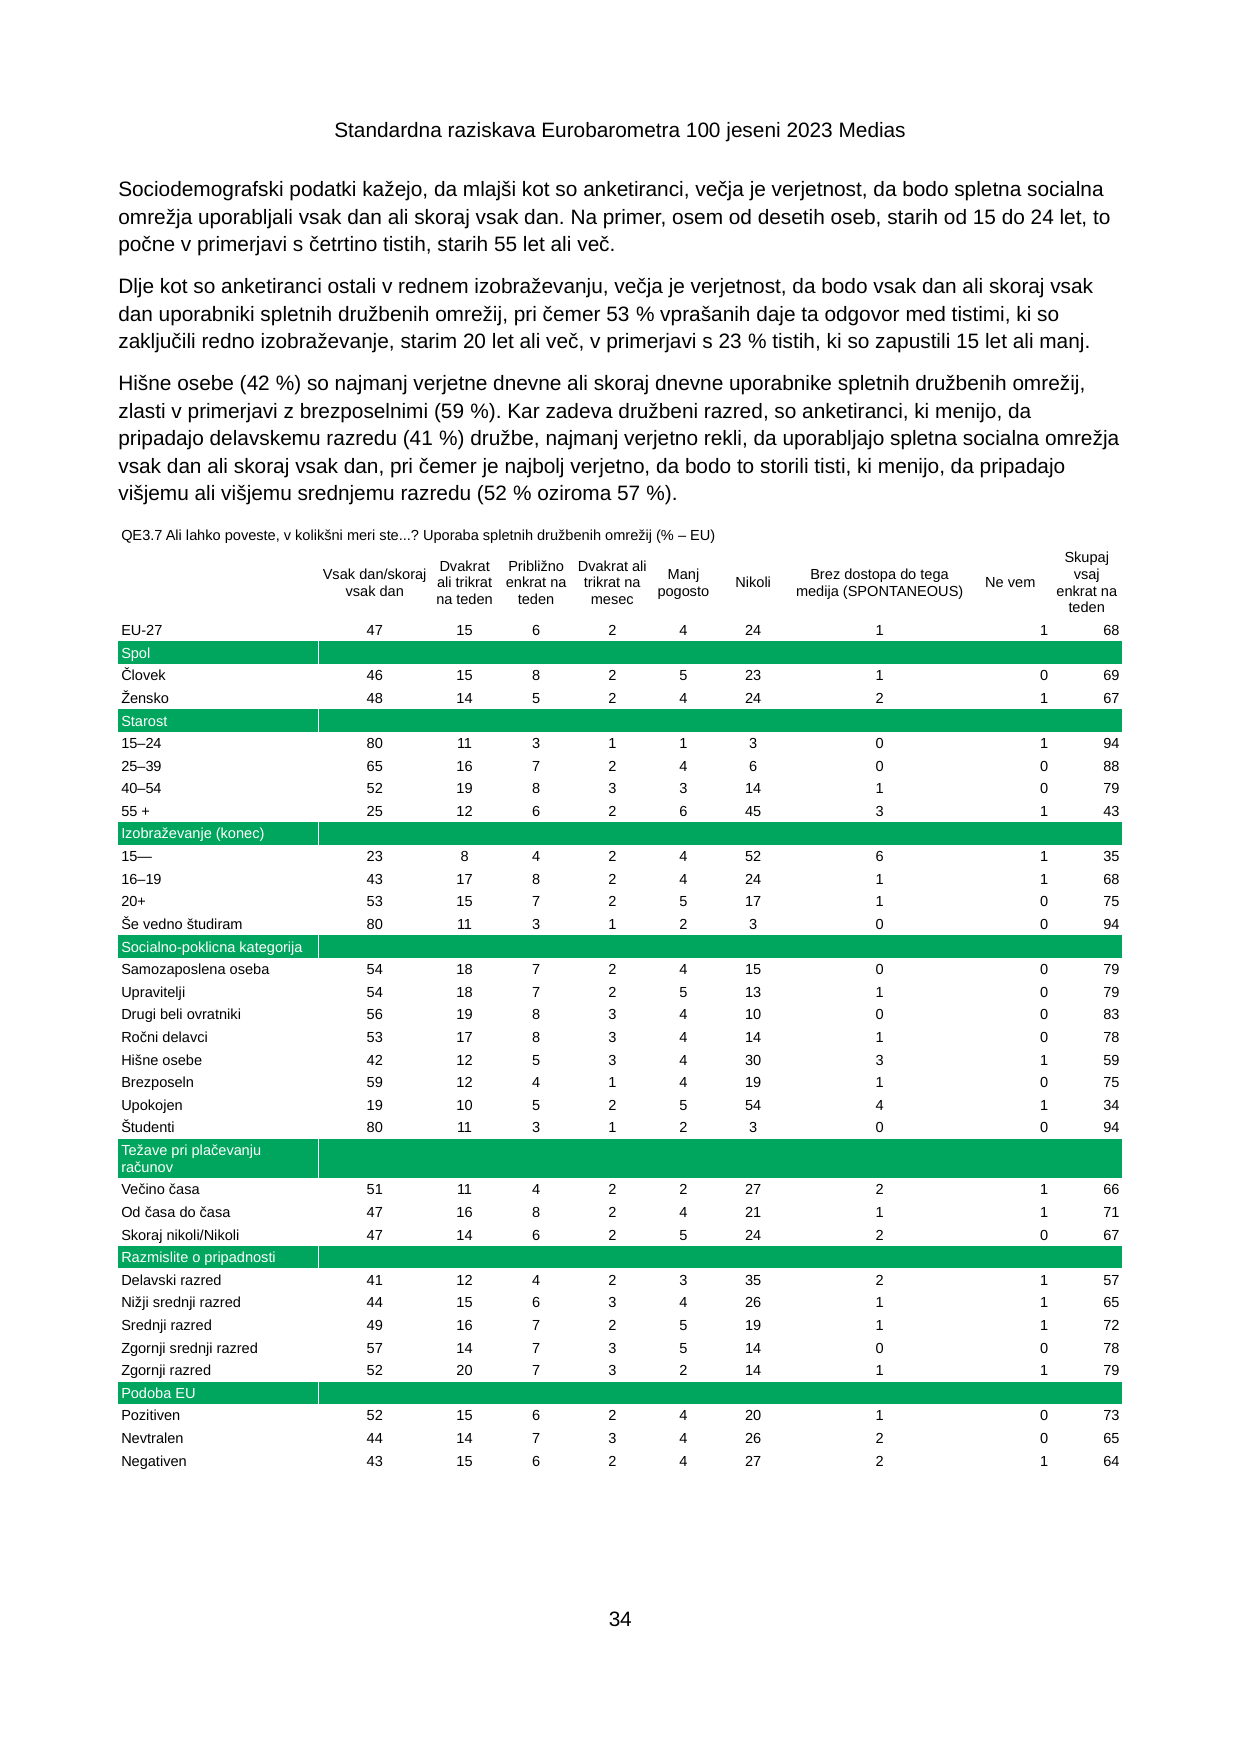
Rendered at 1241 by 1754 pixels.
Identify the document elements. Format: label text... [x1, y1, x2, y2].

table_cell 0 [969, 958, 1051, 981]
table_cell 2 [574, 1449, 651, 1472]
table_cell [498, 822, 574, 845]
table_cell 2 [574, 687, 651, 709]
table_cell Razmislite o pripadnosti [118, 1246, 318, 1268]
table_cell [574, 1139, 651, 1178]
table_cell Približno enkrat na teden [498, 546, 574, 619]
table_cell 1 [969, 1048, 1051, 1071]
table_cell [790, 1139, 969, 1178]
table_cell 65 [319, 755, 431, 777]
table_cell Drugi beli ovratniki [118, 1003, 318, 1026]
table_cell 1 [969, 845, 1051, 867]
table_cell 94 [1051, 1116, 1122, 1139]
table_cell [651, 1139, 716, 1178]
table_cell Ne vem [969, 546, 1051, 619]
table_cell 94 [1051, 913, 1122, 935]
table_cell 4 [651, 1003, 716, 1026]
table_cell 54 [716, 1094, 790, 1116]
table_cell 3 [574, 1048, 651, 1071]
table_cell 72 [1051, 1314, 1122, 1336]
table_cell Brezposeln [118, 1071, 318, 1093]
table_cell [651, 935, 716, 958]
table_cell 4 [651, 1427, 716, 1449]
table_cell [498, 641, 574, 664]
table_cell [651, 709, 716, 732]
table_cell 15 [431, 619, 498, 641]
table_cell [1051, 641, 1122, 664]
table_cell 8 [498, 1003, 574, 1026]
table_cell 1 [574, 913, 651, 935]
table_cell Samozaposlena oseba [118, 958, 318, 981]
table_cell 4 [651, 1026, 716, 1048]
table_cell Delavski razred [118, 1269, 318, 1291]
table_cell [716, 641, 790, 664]
table_cell 1 [574, 732, 651, 754]
table_cell 2 [651, 1116, 716, 1139]
table_cell 75 [1051, 1071, 1122, 1093]
table_cell 4 [651, 687, 716, 709]
table_cell 78 [1051, 1336, 1122, 1359]
table_cell 24 [716, 619, 790, 641]
table_cell Še vedno študiram [118, 913, 318, 935]
table_cell 15 [431, 664, 498, 687]
table_cell 3 [716, 913, 790, 935]
table_cell Nižji srednji razred [118, 1291, 318, 1314]
table_cell 17 [431, 1026, 498, 1048]
table_cell 3 [651, 777, 716, 800]
table_cell 7 [498, 1314, 574, 1336]
table_cell 2 [574, 755, 651, 777]
table_cell 3 [651, 1269, 716, 1291]
table_cell 6 [498, 1449, 574, 1472]
table_cell [498, 1382, 574, 1404]
table_cell 16 [431, 755, 498, 777]
table_cell Upravitelji [118, 981, 318, 1003]
table_cell [651, 1246, 716, 1268]
table_cell 19 [431, 1003, 498, 1026]
table_cell [574, 1246, 651, 1268]
table_cell 2 [790, 1427, 969, 1449]
table_cell 4 [651, 1071, 716, 1093]
table_cell 2 [790, 687, 969, 709]
table_cell 15 [716, 958, 790, 981]
table_cell 10 [431, 1094, 498, 1116]
table_cell 3 [574, 1427, 651, 1449]
table_cell 41 [319, 1269, 431, 1291]
table_cell 0 [969, 1116, 1051, 1139]
table_cell 0 [790, 1336, 969, 1359]
table_cell 1 [969, 1291, 1051, 1314]
table_cell 8 [498, 1201, 574, 1223]
table_cell 47 [319, 619, 431, 641]
table_cell 27 [716, 1449, 790, 1472]
table_cell 11 [431, 1116, 498, 1139]
table_cell [1051, 1382, 1122, 1404]
table_cell 15— [118, 845, 318, 867]
table_cell Študenti [118, 1116, 318, 1139]
table_cell 4 [651, 1291, 716, 1314]
table_cell 3 [574, 1026, 651, 1048]
table_cell 40–54 [118, 777, 318, 800]
table_cell 3 [790, 800, 969, 822]
table_cell 48 [319, 687, 431, 709]
table_cell 2 [790, 1223, 969, 1246]
table_cell [498, 1139, 574, 1178]
table_cell [574, 822, 651, 845]
table_cell 12 [431, 1071, 498, 1093]
table_cell [431, 1382, 498, 1404]
table_cell 46 [319, 664, 431, 687]
table_cell 3 [716, 732, 790, 754]
table_cell 16–19 [118, 868, 318, 890]
table_cell 54 [319, 981, 431, 1003]
table_cell 0 [790, 755, 969, 777]
table_cell [574, 709, 651, 732]
table_cell [1051, 709, 1122, 732]
table_cell 52 [319, 777, 431, 800]
table_cell [716, 1246, 790, 1268]
table_cell 65 [1051, 1427, 1122, 1449]
table_cell 53 [319, 1026, 431, 1048]
table_cell 80 [319, 1116, 431, 1139]
table_cell 3 [574, 1291, 651, 1314]
table_cell 80 [319, 732, 431, 754]
table_cell Hišne osebe [118, 1048, 318, 1071]
table_cell 2 [574, 981, 651, 1003]
table_cell 1 [969, 800, 1051, 822]
table_cell 6 [498, 800, 574, 822]
table_cell [969, 1246, 1051, 1268]
table_cell Zgornji srednji razred [118, 1336, 318, 1359]
table_cell [319, 709, 431, 732]
table_cell 0 [969, 1026, 1051, 1048]
table_cell 51 [319, 1178, 431, 1201]
table_cell 17 [431, 868, 498, 890]
table_cell 2 [574, 619, 651, 641]
table_cell 52 [319, 1404, 431, 1427]
text Hišne osebe (42 %) so najmanj verjetne dnevne ali skoraj dnevne uporabnike spletnih družbenih omrežij, zlasti v primerjavi z brezposelnimi (59 %). Kar zadeva družbeni razred, so anketiranci, ki menijo, da pripadajo delavskemu razredu (41 %) družbe, najmanj verjetno rekli, da uporabljajo spletna socialna omrežja vsak dan ali skoraj vsak dan, pri čemer je najbolj verjetno, da bodo to storili tisti, ki menijo, da pripadajo višjemu ali višjemu srednjemu razredu (52 % oziroma 57 %). [118, 371, 1122, 505]
table_cell 0 [969, 755, 1051, 777]
table_cell Socialno-poklicna kategorija [118, 935, 318, 958]
table_cell [431, 1139, 498, 1178]
table_cell 64 [1051, 1449, 1122, 1472]
table_cell 14 [716, 777, 790, 800]
table_cell 3 [790, 1048, 969, 1071]
table_cell 12 [431, 1269, 498, 1291]
table_cell 7 [498, 958, 574, 981]
table_cell Žensko [118, 687, 318, 709]
table_cell 3 [498, 913, 574, 935]
table_cell 1 [790, 1201, 969, 1223]
table_cell 1 [969, 732, 1051, 754]
text Sociodemografski podatki kažejo, da mlajši kot so anketiranci, večja je verjetnost, da bodo spletna socialna omrežja uporabljali vsak dan ali skoraj vsak dan. Na primer, osem od desetih oseb, starih od 15 do 24 let, to počne v primerjavi s četrtino tistih, starih 55 let ali več. [118, 177, 1122, 256]
table_cell 79 [1051, 777, 1122, 800]
table_cell 73 [1051, 1404, 1122, 1427]
table_cell 25 [319, 800, 431, 822]
table_cell 66 [1051, 1178, 1122, 1201]
table_cell [431, 709, 498, 732]
table_cell 4 [651, 1404, 716, 1427]
table_cell [716, 1382, 790, 1404]
table_cell [651, 1382, 716, 1404]
table_cell 2 [574, 1223, 651, 1246]
table_cell 1 [969, 1314, 1051, 1336]
table_cell 2 [574, 890, 651, 913]
table_cell 0 [790, 958, 969, 981]
table_cell [1051, 935, 1122, 958]
table_cell 8 [498, 1026, 574, 1048]
table_cell 3 [574, 1003, 651, 1026]
table_cell 0 [969, 1404, 1051, 1427]
table_cell 71 [1051, 1201, 1122, 1223]
table_cell 67 [1051, 1223, 1122, 1246]
table_cell [716, 709, 790, 732]
table_cell 6 [498, 1291, 574, 1314]
table_cell 24 [716, 1223, 790, 1246]
table_cell [1051, 822, 1122, 845]
table_cell [431, 641, 498, 664]
table_cell 14 [431, 1336, 498, 1359]
table_cell 2 [574, 1201, 651, 1223]
table_cell 5 [651, 664, 716, 687]
table_cell 1 [969, 1449, 1051, 1472]
table_cell 2 [574, 1094, 651, 1116]
table_cell 3 [574, 777, 651, 800]
table_cell 4 [498, 1178, 574, 1201]
table_cell 19 [319, 1094, 431, 1116]
table_cell 20+ [118, 890, 318, 913]
table_cell 1 [790, 664, 969, 687]
table_cell 6 [790, 845, 969, 867]
table_cell [574, 641, 651, 664]
table_cell Pozitiven [118, 1404, 318, 1427]
table_cell 79 [1051, 1359, 1122, 1382]
table_cell 6 [498, 1223, 574, 1246]
table_cell [969, 641, 1051, 664]
table_cell 7 [498, 1359, 574, 1382]
table_cell [790, 709, 969, 732]
table_cell 68 [1051, 868, 1122, 890]
table_cell Dvakrat ali trikrat na teden [431, 546, 498, 619]
table_cell 43 [319, 868, 431, 890]
table_cell 5 [651, 1336, 716, 1359]
table_cell 0 [969, 664, 1051, 687]
table_cell 20 [431, 1359, 498, 1382]
table_cell Nevtralen [118, 1427, 318, 1449]
table_cell [969, 1139, 1051, 1178]
table_cell 19 [716, 1071, 790, 1093]
table_cell 14 [716, 1336, 790, 1359]
table_cell 1 [969, 619, 1051, 641]
table_cell 65 [1051, 1291, 1122, 1314]
table_cell 5 [651, 890, 716, 913]
table_cell 30 [716, 1048, 790, 1071]
table_cell 6 [498, 1404, 574, 1427]
table_cell 2 [574, 868, 651, 890]
table_cell 6 [651, 800, 716, 822]
table_cell Ročni delavci [118, 1026, 318, 1048]
table_cell 8 [498, 777, 574, 800]
table_cell 11 [431, 732, 498, 754]
table_cell Nikoli [716, 546, 790, 619]
table_cell 24 [716, 687, 790, 709]
table_cell [319, 1382, 431, 1404]
table_cell 12 [431, 1048, 498, 1071]
table_cell 7 [498, 755, 574, 777]
table_cell [319, 822, 431, 845]
table_cell Človek [118, 664, 318, 687]
table_cell 15 [431, 1449, 498, 1472]
table_cell 0 [790, 732, 969, 754]
table_cell 2 [574, 1314, 651, 1336]
table_cell 23 [716, 664, 790, 687]
text Dlje kot so anketiranci ostali v rednem izobraževanju, večja je verjetnost, da bodo vsak dan ali skoraj vsak dan uporabniki spletnih družbenih omrežij, pri čemer 53 % vprašanih daje ta odgovor med tistimi, ki so zaključili redno izobraževanje, starim 20 let ali več, v primerjavi s 23 % tistih, ki so zapustili 15 let ali manj. [118, 274, 1122, 353]
table_cell 14 [431, 1223, 498, 1246]
table_header [1051, 523, 1122, 546]
table_cell 4 [651, 1201, 716, 1223]
table_cell 1 [651, 732, 716, 754]
table_cell 3 [574, 1359, 651, 1382]
table_cell 1 [969, 1201, 1051, 1223]
table_cell 42 [319, 1048, 431, 1071]
table_cell 3 [498, 1116, 574, 1139]
table_cell 7 [498, 1427, 574, 1449]
table_cell 8 [498, 868, 574, 890]
table_cell 56 [319, 1003, 431, 1026]
table_cell 0 [969, 777, 1051, 800]
table_cell 83 [1051, 1003, 1122, 1026]
table_cell [651, 822, 716, 845]
table_cell [574, 1382, 651, 1404]
table_cell 1 [790, 1404, 969, 1427]
table_cell [498, 1246, 574, 1268]
table_cell 49 [319, 1314, 431, 1336]
table_cell 4 [651, 1449, 716, 1472]
table_cell 43 [319, 1449, 431, 1472]
table_cell 1 [969, 687, 1051, 709]
table_cell 1 [790, 868, 969, 890]
table_cell [118, 546, 318, 619]
table_cell 19 [431, 777, 498, 800]
table_cell [716, 1139, 790, 1178]
table_cell 2 [790, 1449, 969, 1472]
table_cell 67 [1051, 687, 1122, 709]
table_cell 21 [716, 1201, 790, 1223]
table_cell 1 [969, 1359, 1051, 1382]
table_cell 11 [431, 1178, 498, 1201]
table_cell [319, 1246, 431, 1268]
table_cell 52 [319, 1359, 431, 1382]
table_cell [790, 822, 969, 845]
table_cell 47 [319, 1201, 431, 1223]
table_cell 47 [319, 1223, 431, 1246]
table_cell 7 [498, 1336, 574, 1359]
table_cell [1051, 1139, 1122, 1178]
table_cell [319, 641, 431, 664]
table_cell 80 [319, 913, 431, 935]
table_cell Podoba EU [118, 1382, 318, 1404]
table_cell 14 [431, 1427, 498, 1449]
table_cell 1 [790, 1071, 969, 1093]
table_cell 0 [790, 1116, 969, 1139]
table_cell 55 + [118, 800, 318, 822]
table_cell 3 [716, 1116, 790, 1139]
table_cell [498, 935, 574, 958]
table_cell 5 [498, 687, 574, 709]
table_cell 5 [498, 1094, 574, 1116]
table_cell [431, 822, 498, 845]
table_cell [319, 935, 431, 958]
table_cell 88 [1051, 755, 1122, 777]
table_cell 68 [1051, 619, 1122, 641]
table_cell Vsak dan/skoraj vsak dan [319, 546, 431, 619]
table_cell 2 [651, 1178, 716, 1201]
table_cell 4 [651, 958, 716, 981]
table_cell 35 [1051, 845, 1122, 867]
table_cell 16 [431, 1314, 498, 1336]
table_cell [716, 935, 790, 958]
table_cell [498, 709, 574, 732]
table_cell [790, 1382, 969, 1404]
table_cell 15–24 [118, 732, 318, 754]
table_cell 1 [574, 1071, 651, 1093]
table_cell 4 [651, 845, 716, 867]
table_cell 5 [498, 1048, 574, 1071]
table_cell 79 [1051, 958, 1122, 981]
table_cell 0 [969, 1071, 1051, 1093]
table_cell 57 [319, 1336, 431, 1359]
table_cell 2 [790, 1178, 969, 1201]
table_cell [431, 1246, 498, 1268]
table_cell 52 [716, 845, 790, 867]
table_cell 2 [574, 1404, 651, 1427]
table_cell 5 [651, 981, 716, 1003]
table_cell 0 [969, 890, 1051, 913]
table_cell 1 [790, 1291, 969, 1314]
table_cell 1 [790, 890, 969, 913]
table_cell Skoraj nikoli/Nikoli [118, 1223, 318, 1246]
table_cell [1051, 1246, 1122, 1268]
table_cell 23 [319, 845, 431, 867]
table_header [969, 523, 1051, 546]
table_cell 27 [716, 1178, 790, 1201]
table_cell 94 [1051, 732, 1122, 754]
table_cell [969, 935, 1051, 958]
table_cell 1 [790, 981, 969, 1003]
table_cell 44 [319, 1427, 431, 1449]
table_cell 0 [969, 1427, 1051, 1449]
table_cell 0 [790, 1003, 969, 1026]
table_cell 7 [498, 890, 574, 913]
table_cell 53 [319, 890, 431, 913]
table_cell 8 [431, 845, 498, 867]
table_cell 35 [716, 1269, 790, 1291]
table_cell 1 [969, 1269, 1051, 1291]
table_cell 12 [431, 800, 498, 822]
table_cell [651, 641, 716, 664]
table_cell 0 [969, 1336, 1051, 1359]
table_cell 3 [574, 1336, 651, 1359]
table_cell Od časa do časa [118, 1201, 318, 1223]
table_cell 4 [651, 1048, 716, 1071]
table_cell Brez dostopa do tega medija (SPONTANEOUS) [790, 546, 969, 619]
table_cell 2 [574, 1269, 651, 1291]
table_cell 0 [969, 981, 1051, 1003]
table_cell 1 [790, 777, 969, 800]
table_cell 4 [498, 1269, 574, 1291]
table_cell 2 [574, 800, 651, 822]
table_cell 14 [431, 687, 498, 709]
table_cell 1 [790, 1314, 969, 1336]
table_cell 5 [651, 1314, 716, 1336]
table_cell 1 [969, 868, 1051, 890]
table_cell 6 [716, 755, 790, 777]
table_cell 17 [716, 890, 790, 913]
table_cell Manj pogosto [651, 546, 716, 619]
table_cell 44 [319, 1291, 431, 1314]
table_cell [319, 1139, 431, 1178]
table_cell Dvakrat ali trikrat na mesec [574, 546, 651, 619]
table_cell 79 [1051, 981, 1122, 1003]
table_cell 4 [651, 755, 716, 777]
table_cell [969, 709, 1051, 732]
table_cell 7 [498, 981, 574, 1003]
table_cell 4 [498, 845, 574, 867]
table_cell 15 [431, 1291, 498, 1314]
table_cell 2 [651, 1359, 716, 1382]
table_cell 10 [716, 1003, 790, 1026]
table_cell 20 [716, 1404, 790, 1427]
table_cell 69 [1051, 664, 1122, 687]
table_cell 0 [969, 913, 1051, 935]
table_cell 2 [790, 1269, 969, 1291]
table_cell 2 [574, 845, 651, 867]
table_cell 26 [716, 1291, 790, 1314]
table_cell Starost [118, 709, 318, 732]
table_cell 57 [1051, 1269, 1122, 1291]
table_cell 78 [1051, 1026, 1122, 1048]
table_cell 1 [790, 1359, 969, 1382]
table_cell 15 [431, 1404, 498, 1427]
table_cell Večino časa [118, 1178, 318, 1201]
table_cell 1 [574, 1116, 651, 1139]
table_cell 16 [431, 1201, 498, 1223]
table_cell 0 [969, 1003, 1051, 1026]
table_cell 54 [319, 958, 431, 981]
table_cell 0 [969, 1223, 1051, 1246]
table_cell [431, 935, 498, 958]
table_cell [574, 935, 651, 958]
table_cell 4 [498, 1071, 574, 1093]
table_cell 24 [716, 868, 790, 890]
table_cell 26 [716, 1427, 790, 1449]
table_cell [790, 935, 969, 958]
table_header QE3.7 Ali lahko poveste, v kolikšni meri ste...? Uporaba spletnih družbenih omrežij (% – EU) [118, 523, 969, 546]
table_cell [969, 822, 1051, 845]
table_cell [969, 1382, 1051, 1404]
table_cell 8 [498, 664, 574, 687]
table_cell 1 [790, 619, 969, 641]
table_cell Skupaj vsaj enkrat na teden [1051, 546, 1122, 619]
table_cell 11 [431, 913, 498, 935]
table_cell 5 [651, 1223, 716, 1246]
table_cell Negativen [118, 1449, 318, 1472]
table_cell Upokojen [118, 1094, 318, 1116]
table_cell 59 [1051, 1048, 1122, 1071]
table_cell 25–39 [118, 755, 318, 777]
table_cell 2 [574, 958, 651, 981]
table_cell Zgornji razred [118, 1359, 318, 1382]
table_cell 59 [319, 1071, 431, 1093]
table_cell 4 [790, 1094, 969, 1116]
table_cell Težave pri plačevanju računov [118, 1139, 318, 1178]
table_cell 4 [651, 868, 716, 890]
table_cell 5 [651, 1094, 716, 1116]
table_cell 2 [651, 913, 716, 935]
table_cell 18 [431, 958, 498, 981]
table_cell 1 [969, 1178, 1051, 1201]
table_cell 1 [790, 1026, 969, 1048]
table_cell EU-27 [118, 619, 318, 641]
table_cell 6 [498, 619, 574, 641]
table_cell 14 [716, 1359, 790, 1382]
table_cell 34 [1051, 1094, 1122, 1116]
table_cell [716, 822, 790, 845]
table_cell 75 [1051, 890, 1122, 913]
table_cell Spol [118, 641, 318, 664]
table_cell 3 [498, 732, 574, 754]
table_cell 18 [431, 981, 498, 1003]
table_cell 2 [574, 664, 651, 687]
table_cell Srednji razred [118, 1314, 318, 1336]
table_cell Izobraževanje (konec) [118, 822, 318, 845]
table_cell [790, 1246, 969, 1268]
table_cell 14 [716, 1026, 790, 1048]
table_cell 4 [651, 619, 716, 641]
table_cell 19 [716, 1314, 790, 1336]
table_cell [790, 641, 969, 664]
table_cell 0 [790, 913, 969, 935]
table_cell 15 [431, 890, 498, 913]
table_cell 2 [574, 1178, 651, 1201]
table_cell 1 [969, 1094, 1051, 1116]
table_cell 13 [716, 981, 790, 1003]
table_cell 43 [1051, 800, 1122, 822]
table_cell 45 [716, 800, 790, 822]
